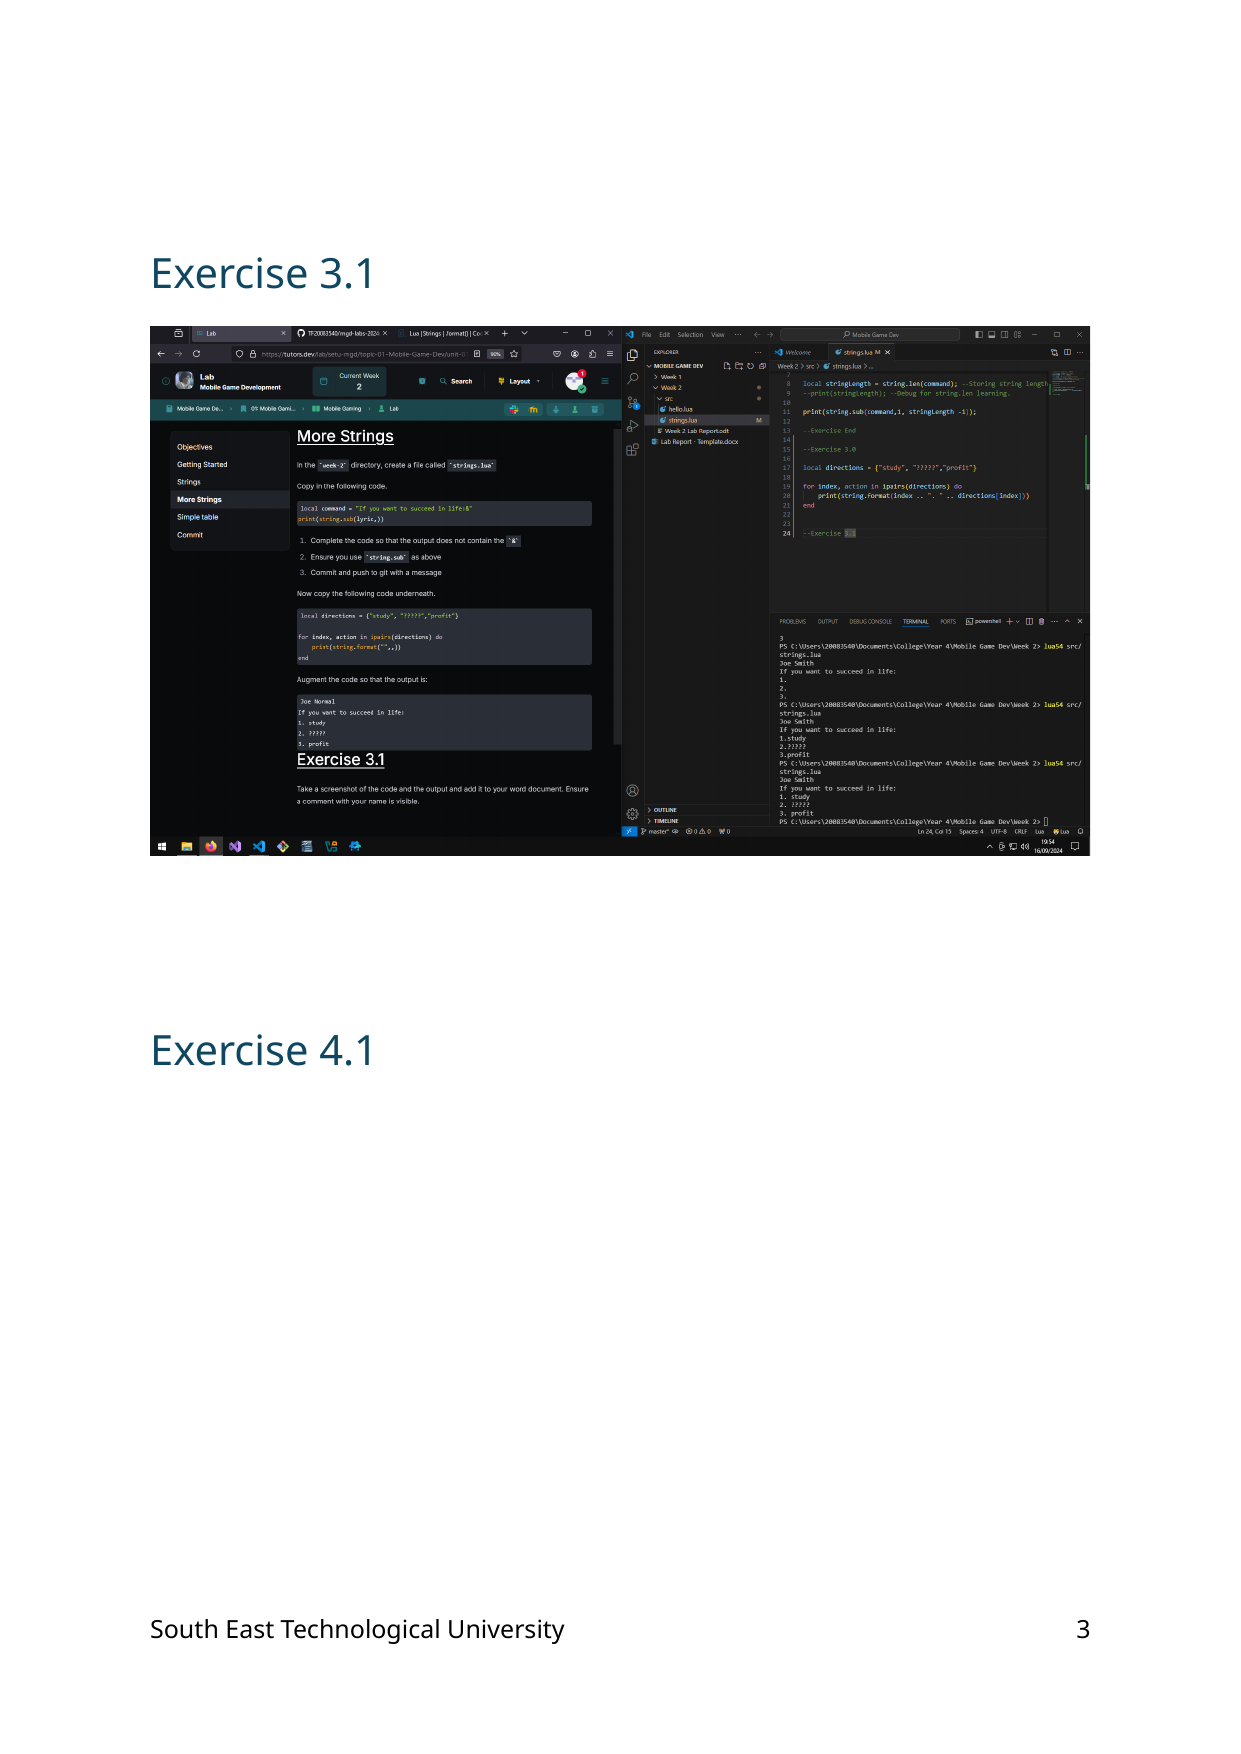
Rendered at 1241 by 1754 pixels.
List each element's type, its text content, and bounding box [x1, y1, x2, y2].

subtitle Exercise 4.1 [150, 1021, 1090, 1078]
subtitle Exercise 3.1 [150, 244, 1090, 301]
picture [150, 326, 1091, 856]
